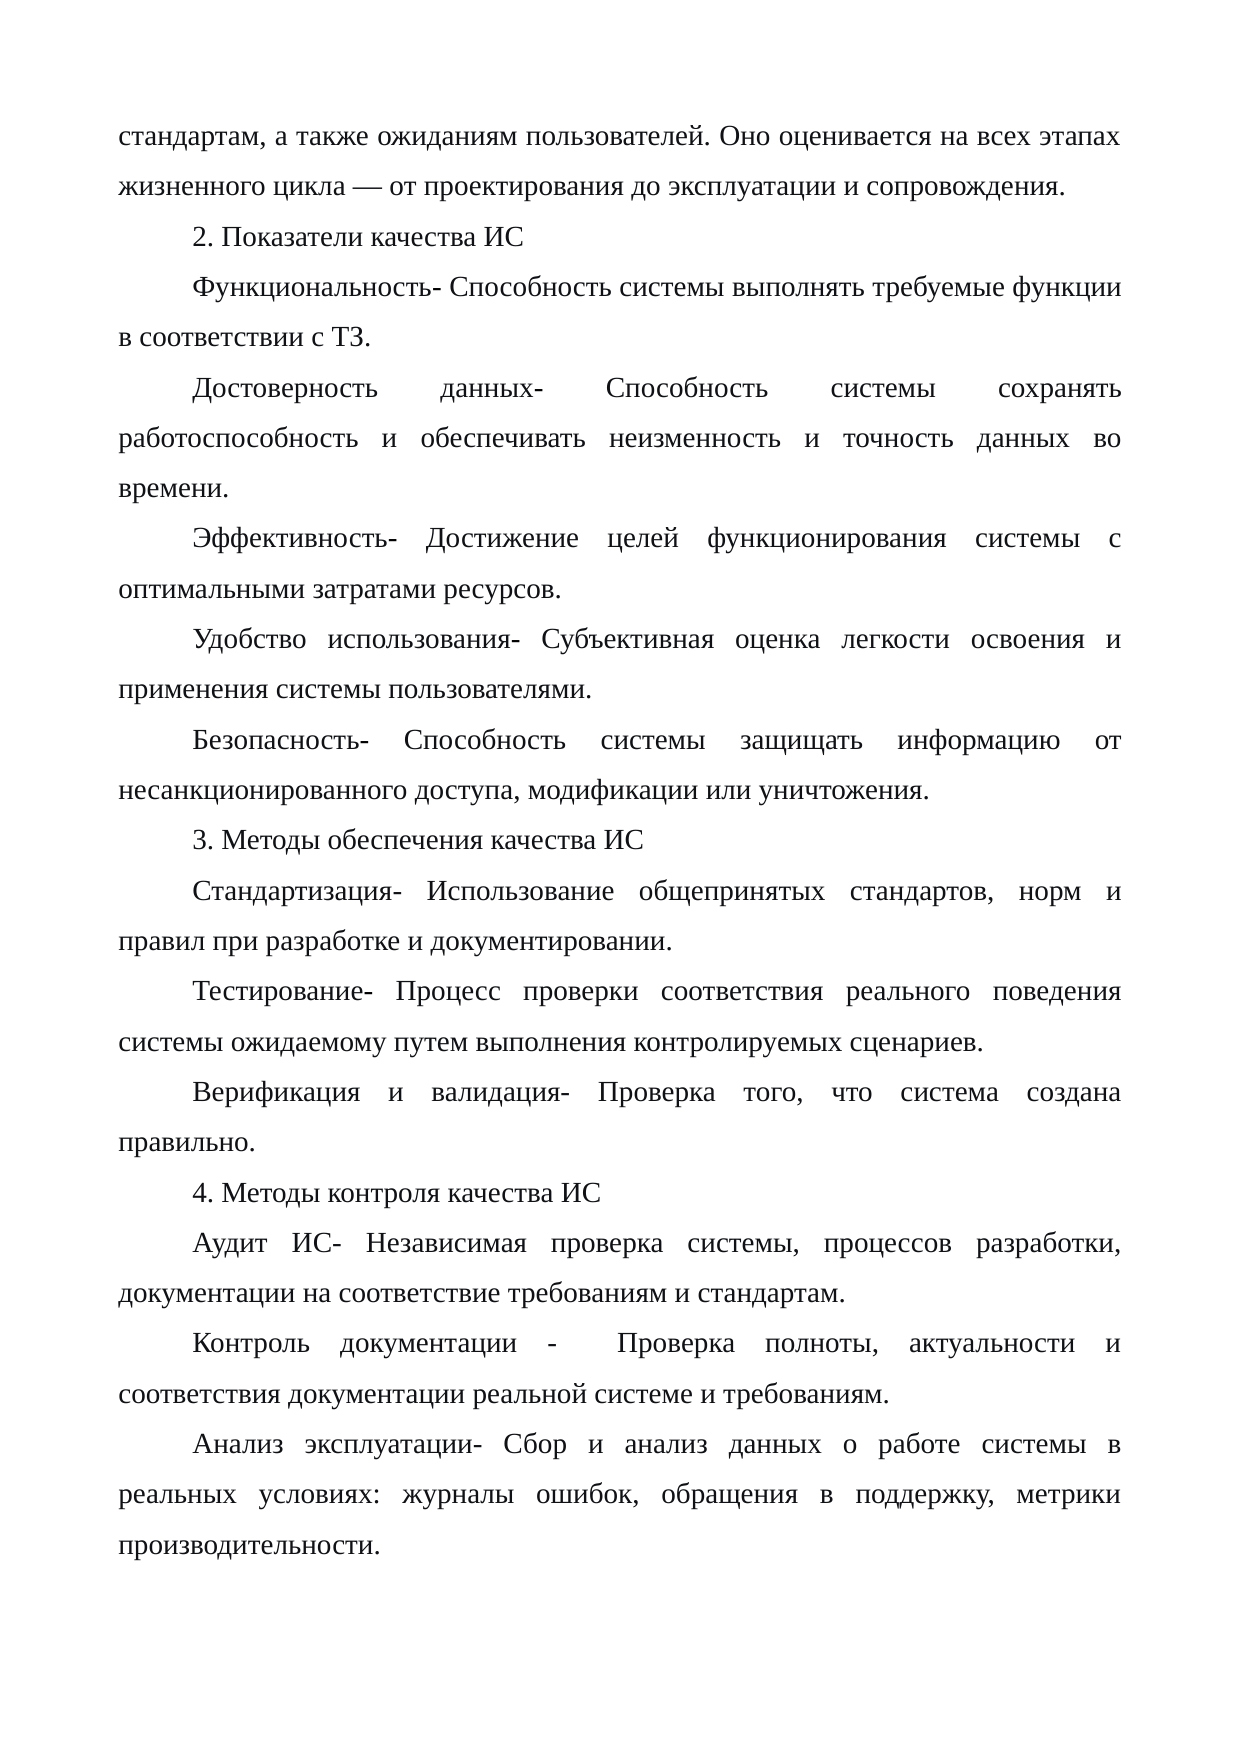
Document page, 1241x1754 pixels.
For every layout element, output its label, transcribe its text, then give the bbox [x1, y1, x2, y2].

subtitle 2. Показатели качества ИС [118, 219, 1122, 252]
text Верификация и валидация- Проверка того, что система создана правильно. [118, 1074, 1122, 1158]
text Эффективность- Достижение целей функционирования системы с оптимальными затратами ресурсов. [118, 521, 1122, 604]
subtitle 4. Методы контроля качества ИС [118, 1175, 1122, 1208]
text Функциональность- Способность системы выполнять требуемые функции в соответствии с ТЗ. [118, 269, 1122, 353]
text Контроль документации - Проверка полноты, актуальности и соответствия документации реальной системе и требованиям. [118, 1326, 1122, 1409]
subtitle 3. Методы обеспечения качества ИС [118, 822, 1122, 856]
text Стандартизация- Использование общепринятых стандартов, норм и правил при разработке и документировании. [118, 873, 1122, 957]
text Безопасность- Способность системы защищать информацию от несанкционированного доступа, модификации или уничтожения. [118, 722, 1122, 806]
text Аудит ИС- Независимая проверка системы, процессов разработки, документации на соответствие требованиям и стандартам. [118, 1225, 1122, 1309]
text Достоверность данных- Способность системы сохранять работоспособность и обеспечивать неизменность и точность данных во времени. [118, 370, 1122, 504]
text Анализ эксплуатации- Сбор и анализ данных о работе системы в реальных условиях: журналы ошибок, обращения в поддержку, метрики производительности. [118, 1426, 1122, 1560]
text Тестирование- Процесс проверки соответствия реального поведения системы ожидаемому путем выполнения контролируемых сценариев. [118, 973, 1122, 1057]
text Удобство использования- Субъективная оценка легкости освоения и применения системы пользователями. [118, 621, 1122, 705]
text стандартам, а также ожиданиям пользователей. Оно оценивается на всех этапах жизненного цикла — от проектирования до эксплуатации и сопровождения. [118, 118, 1122, 202]
